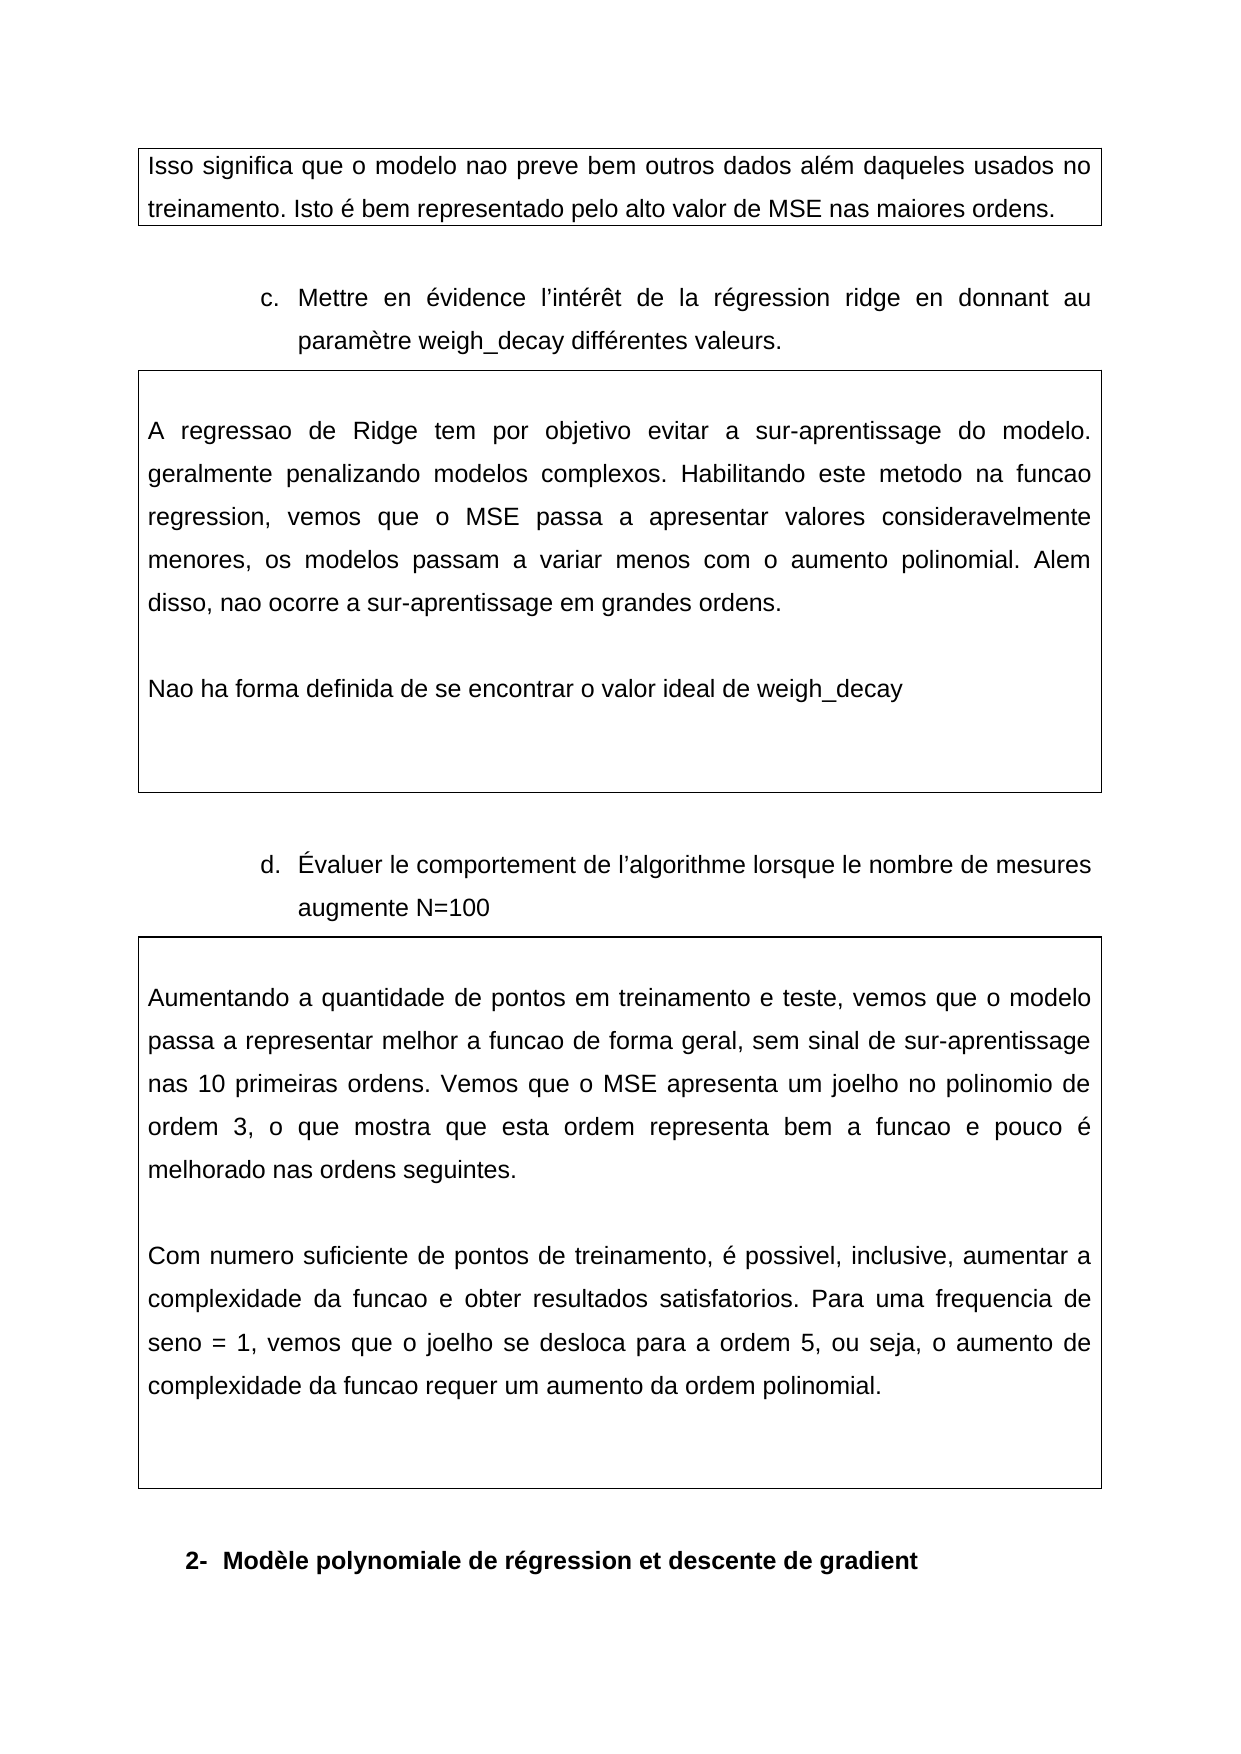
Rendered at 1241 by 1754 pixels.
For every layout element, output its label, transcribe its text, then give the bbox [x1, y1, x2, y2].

list Mettre en évidence l’intérêt de la régression ridge en donnant au paramètre weigh_decay différentes valeurs. [260, 283, 1093, 355]
list Aumentando a quantidade de pontos em treinamento e teste, vemos que o modelo passa a representar melhor a funcao de forma geral, sem sinal de sur-aprentissage nas 10 primeiras ordens. Vemos que o MSE apresenta um joelho no polinomio de ordem 3, o que mostra que esta ordem representa bem a funcao e pouco é melhorado nas ordens seguintes. [139, 979, 1101, 1184]
list Modèle polynomiale de régression et descente de gradient [185, 1546, 1093, 1575]
list Nao ha forma definida de se encontrar o valor ideal de weigh_decay [139, 671, 1101, 703]
list Com numero suficiente de pontos de treinamento, é possivel, inclusive, aumentar a complexidade da funcao e obter resultados satisfatorios. Para uma frequencia de seno = 1, vemos que o joelho se desloca para a ordem 5, ou seja, o aumento de complexidade da funcao requer um aumento da ordem polinomial. [139, 1238, 1101, 1399]
list Isso significa que o modelo nao preve bem outros dados além daqueles usados no treinamento. Isto é bem representado pelo alto valor de MSE nas maiores ordens. [139, 149, 1101, 225]
list A regressao de Ridge tem por objetivo evitar a sur-aprentissage do modelo. geralmente penalizando modelos complexos. Habilitando este metodo na funcao regression, vemos que o MSE passa a apresentar valores consideravelmente menores, os modelos passam a variar menos com o aumento polinomial. Alem disso, nao ocorre a sur-aprentissage em grandes ordens. [139, 413, 1101, 617]
list Évaluer le comportement de l’algorithme lorsque le nombre de mesures augmente N=100 [260, 850, 1093, 922]
